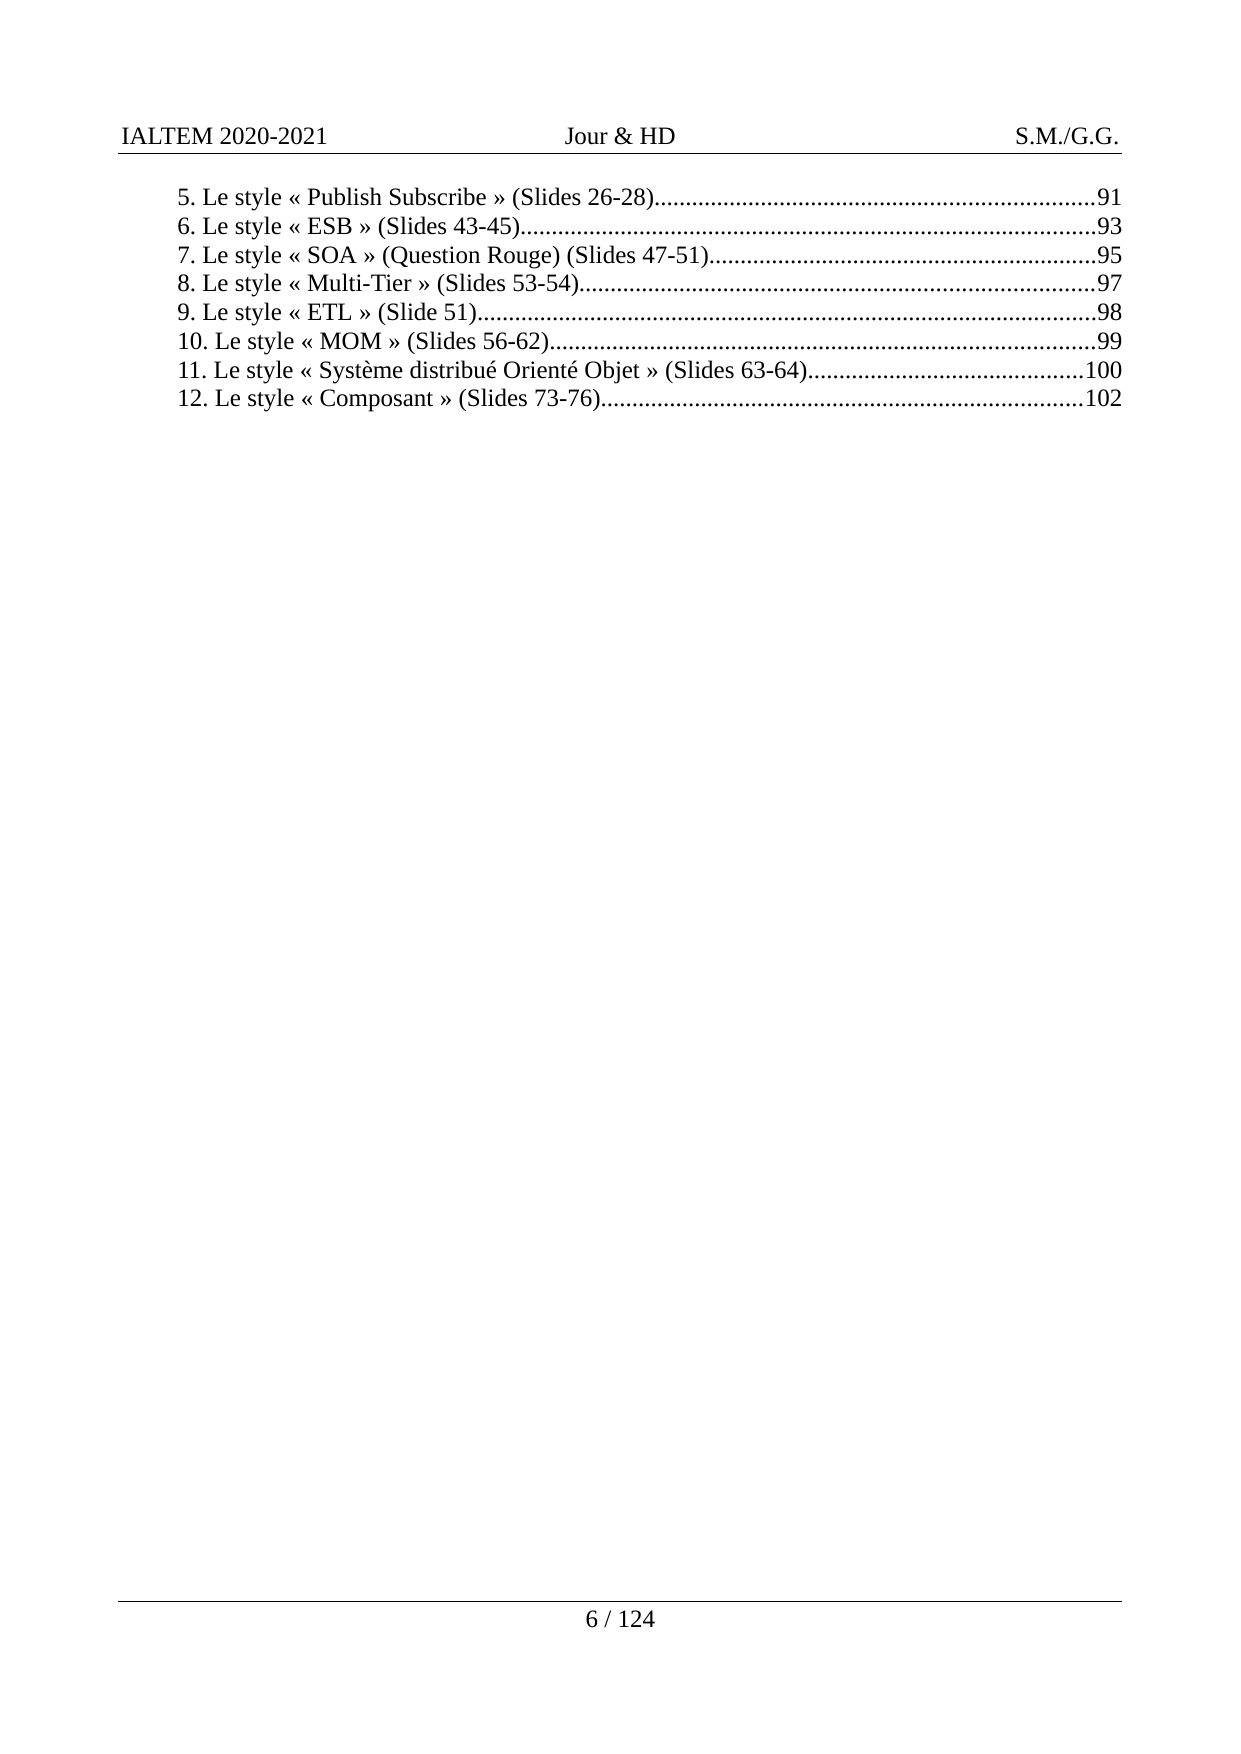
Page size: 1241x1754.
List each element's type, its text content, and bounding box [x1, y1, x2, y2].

text 9. Le style « ETL » (Slide 51) 98 [177, 297, 1122, 326]
text 6. Le style « ESB » (Slides 43-45) 93 [177, 211, 1122, 240]
text 7. Le style « SOA » (Question Rouge) (Slides 47-51) 95 [177, 240, 1122, 268]
text 11. Le style « Système distribué Orienté Objet » (Slides 63-64) 100 [177, 355, 1122, 383]
text 12. Le style « Composant » (Slides 73-76) 102 [177, 383, 1122, 412]
text 10. Le style « MOM » (Slides 56-62) 99 [177, 326, 1122, 355]
text 8. Le style « Multi-Tier » (Slides 53-54) 97 [177, 268, 1122, 297]
text 5. Le style « Publish Subscribe » (Slides 26-28) 91 [177, 182, 1122, 211]
